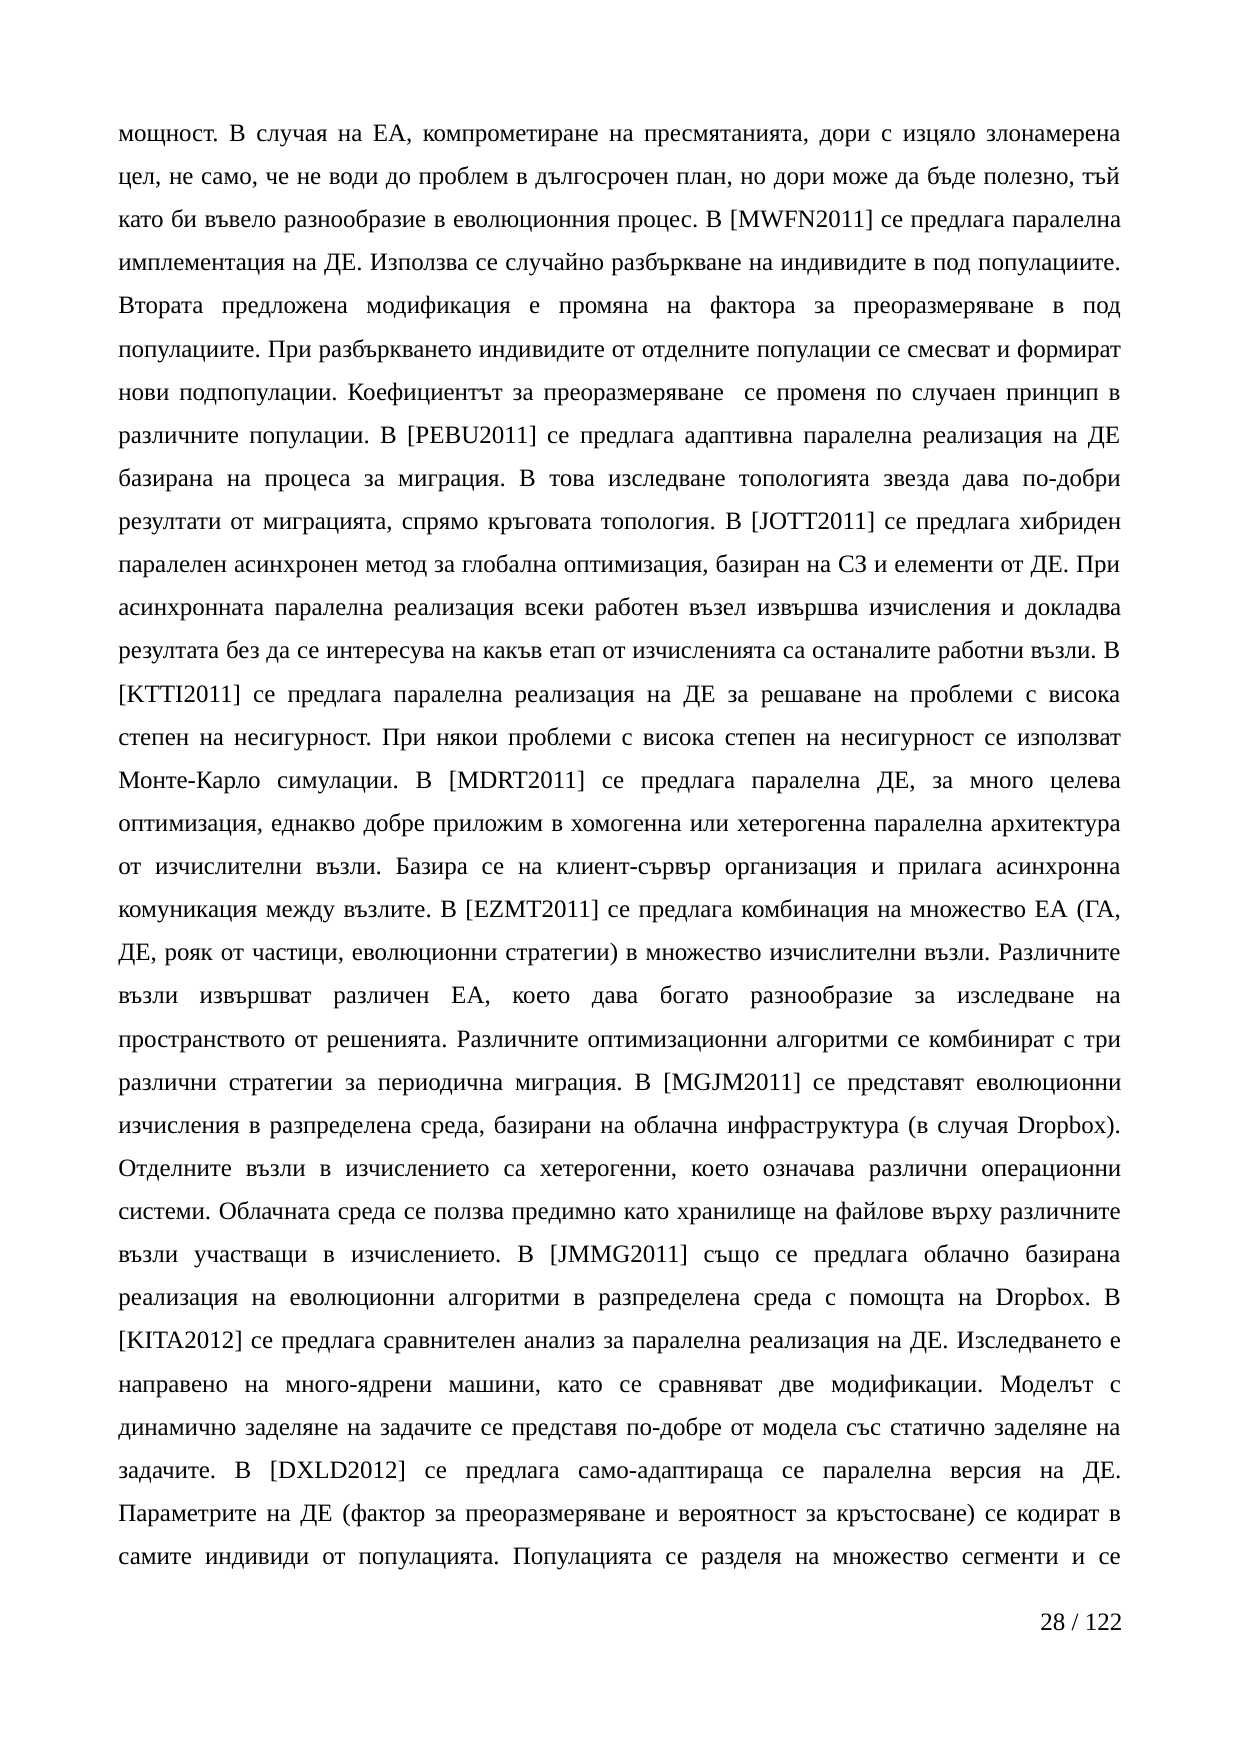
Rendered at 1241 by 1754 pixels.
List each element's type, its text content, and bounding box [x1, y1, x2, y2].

text мощност. В случая на ЕА, компрометиране на пресмятанията, дори с изцяло злонамерена цел, не само, че не води до проблем в дългосрочен план, но дори може да бъде полезно, тъй като би въвело разнообразие в еволюционния процес. В [MWFN2011] се предлага паралелна имплементация на ДЕ. Използва се случайно разбъркване на индивидите в под популациите. Втората предложена модификация е промяна на фактора за преоразмеряване в под популациите. При разбъркването индивидите от отделните популации се смесват и формират нови подпопулации. Коефициентът за преоразмеряване се променя по случаен принцип в различните популации. В [PEBU2011] се предлага адаптивна паралелна реализация на ДЕ базирана на процеса за миграция. В това изследване топологията звезда дава по-добри резултати от миграцията, спрямо кръговата топология. В [JOTT2011] се предлага хибриден паралелен асинхронен метод за глобална оптимизация, базиран на СЗ и елементи от ДЕ. При асинхронната паралелна реализация всеки работен възел извършва изчисления и докладва резултата без да се интересува на какъв етап от изчисленията са останалите работни възли. В [KTTI2011] се предлага паралелна реализация на ДЕ за решаване на проблеми с висока степен на несигурност. При някои проблеми с висока степен на несигурност се използват Монте-Карло симулации. В [MDRT2011] се предлага паралелна ДЕ, за много целева оптимизация, еднакво добре приложим в хомогенна или хетерогенна паралелна архитектура от изчислителни възли. Базира се на клиент-сървър организация и прилага асинхронна комуникация между възлите. В [EZMT2011] се предлага комбинация на множество ЕА (ГА, ДЕ, рояк от частици, еволюционни стратегии) в множество изчислителни възли. Различните възли извършват различен ЕА, което дава богато разнообразие за изследване на пространството от решенията. Различните оптимизационни алгоритми се комбинират с три различни стратегии за периодична миграция. В [MGJM2011] се представят еволюционни изчисления в разпределена среда, базирани на облачна инфраструктура (в случая Dropbox). Отделните възли в изчислението са хетерогенни, което означава различни операционни системи. Облачната среда се ползва предимно като хранилище на файлове върху различните възли участващи в изчислението. В [JMMG2011] също се предлага облачно базирана реализация на еволюционни алгоритми в разпределена среда с помощта на Dropbox. В [KITA2012] се предлага сравнителен анализ за паралелна реализация на ДЕ. Изследването е направено на много-ядрени машини, като се сравняват две модификации. Моделът с динамично заделяне на задачите се представя по-добре от модела със статично заделяне на задачите. В [DXLD2012] се предлага само-адаптираща се паралелна версия на ДЕ. Параметрите на ДЕ (фактор за преоразмеряване и вероятност за кръстосване) се кодират в самите индивиди от популацията. Популацията се разделя на множество сегменти и се [118, 118, 1122, 1570]
